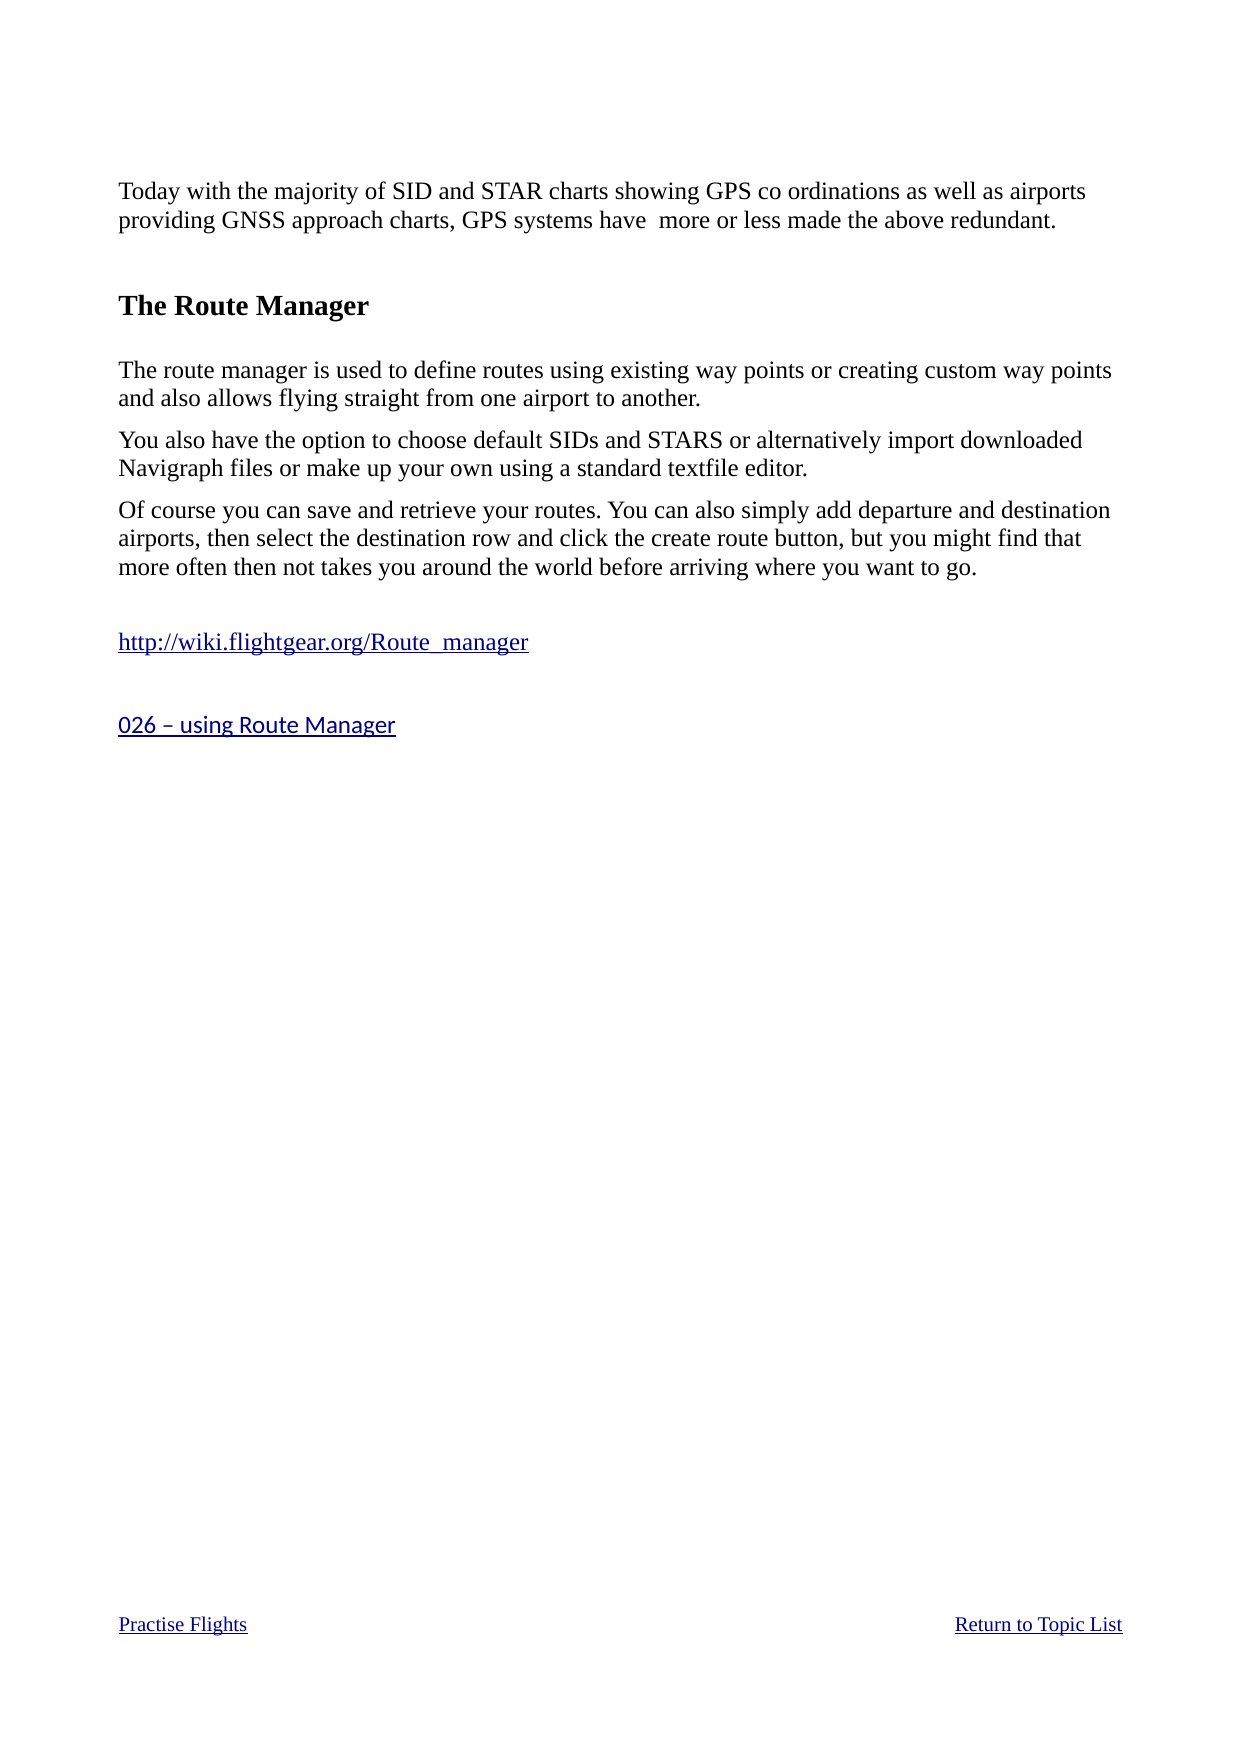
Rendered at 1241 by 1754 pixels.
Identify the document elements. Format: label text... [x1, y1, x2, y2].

text Of course you can save and retrieve your routes. You can also simply add departure and destination airports, then select the destination row and click the create route button, but you might find that more often then not takes you around the world before arriving where you want to go. [118, 495, 1122, 581]
text You also have the option to choose default SIDs and STARS or alternatively import downloaded Navigraph files or make up your own using a standard textfile editor. [118, 425, 1122, 482]
text The Route Manager [118, 288, 1122, 321]
text The route manager is used to define routes using existing way points or creating custom way points and also allows flying straight from one airport to another. [118, 355, 1122, 412]
text Today with the majority of SID and STAR charts showing GPS co ordinations as well as airports providing GNSS approach charts, GPS systems have more or less made the above redundant. [118, 176, 1122, 234]
text http://wiki.flightgear.org/Route_manager [118, 627, 1122, 656]
text 026 – using Route Manager [118, 709, 1122, 740]
